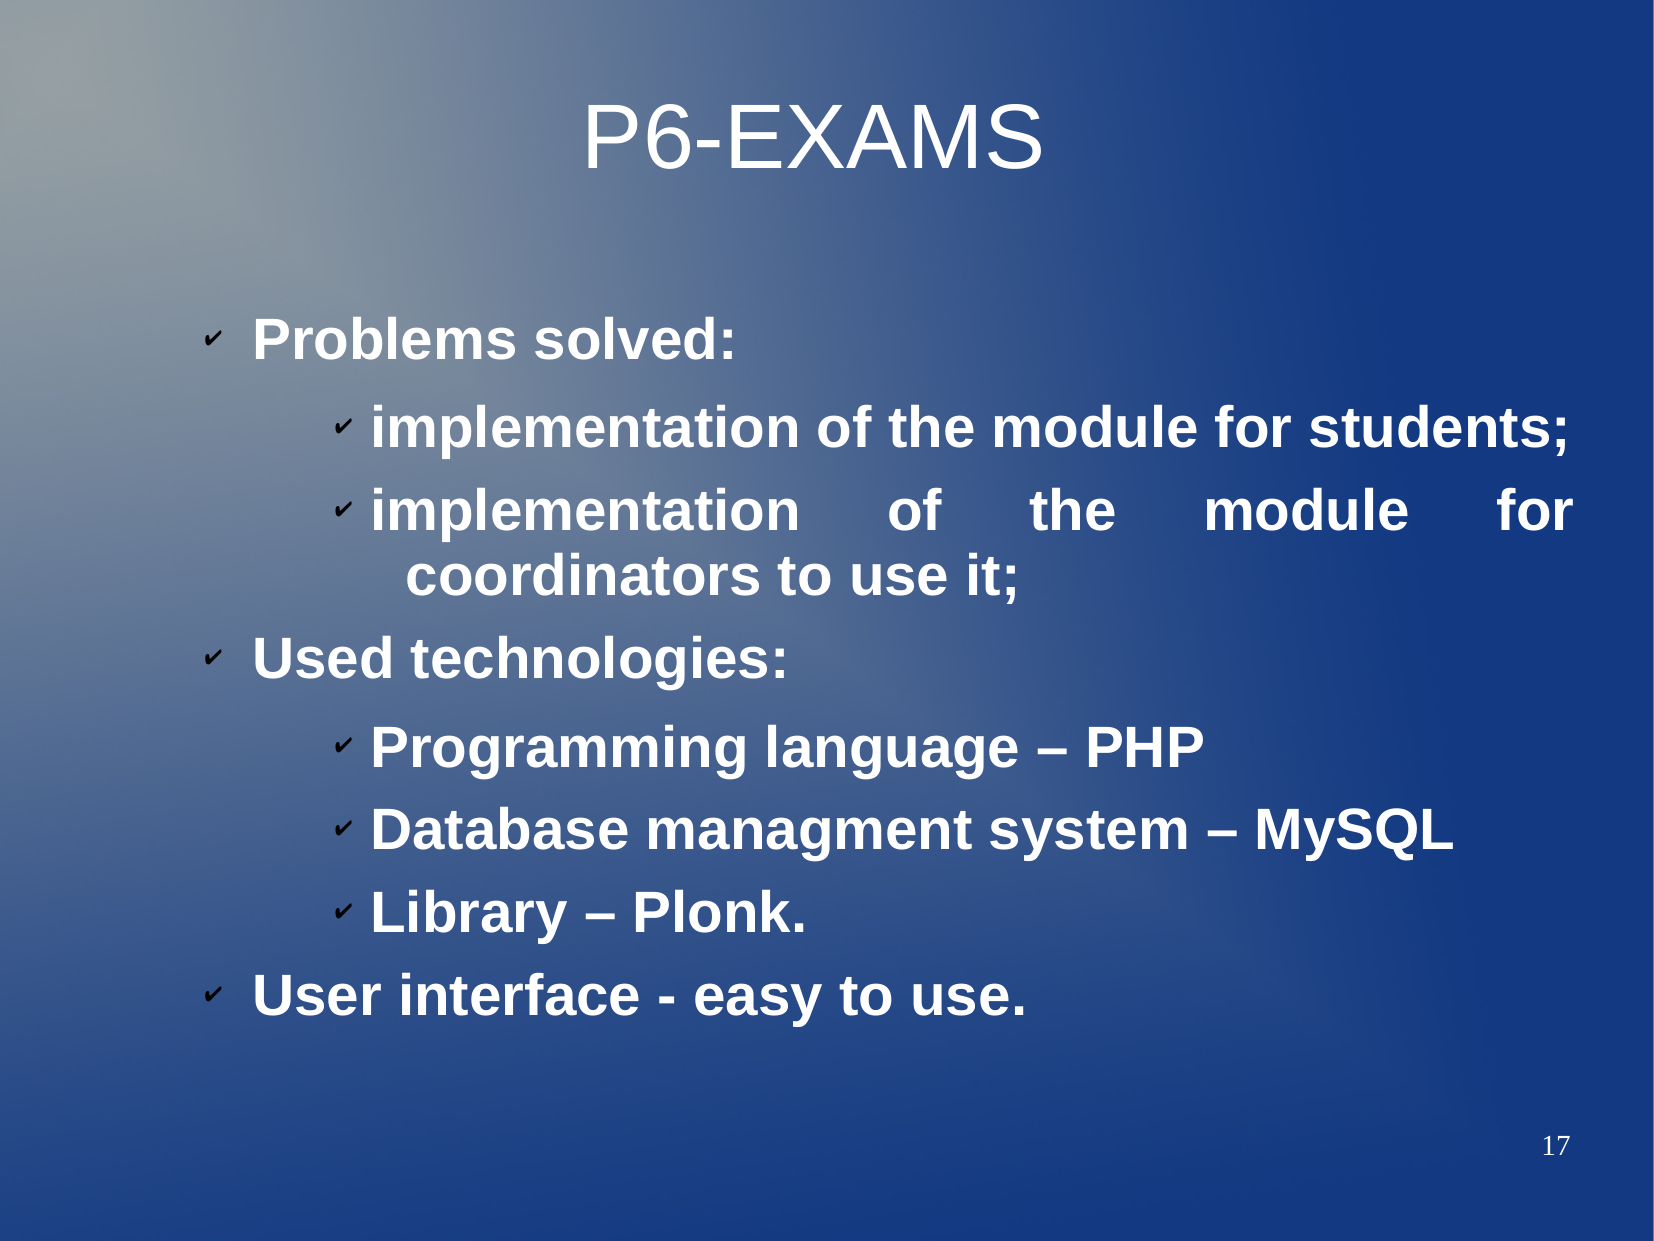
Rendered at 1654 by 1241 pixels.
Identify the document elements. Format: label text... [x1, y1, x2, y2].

picture [0, 0, 1654, 1241]
list Problems solved: implementation of the module for students; implementation of the module for coordinators to use it; Used technologies: Programming language – PHP Database managment system – MySQL Library – Plonk. User interface - easy to use. [86, 306, 1576, 1126]
title P6-EXAMS [82, 49, 1571, 226]
